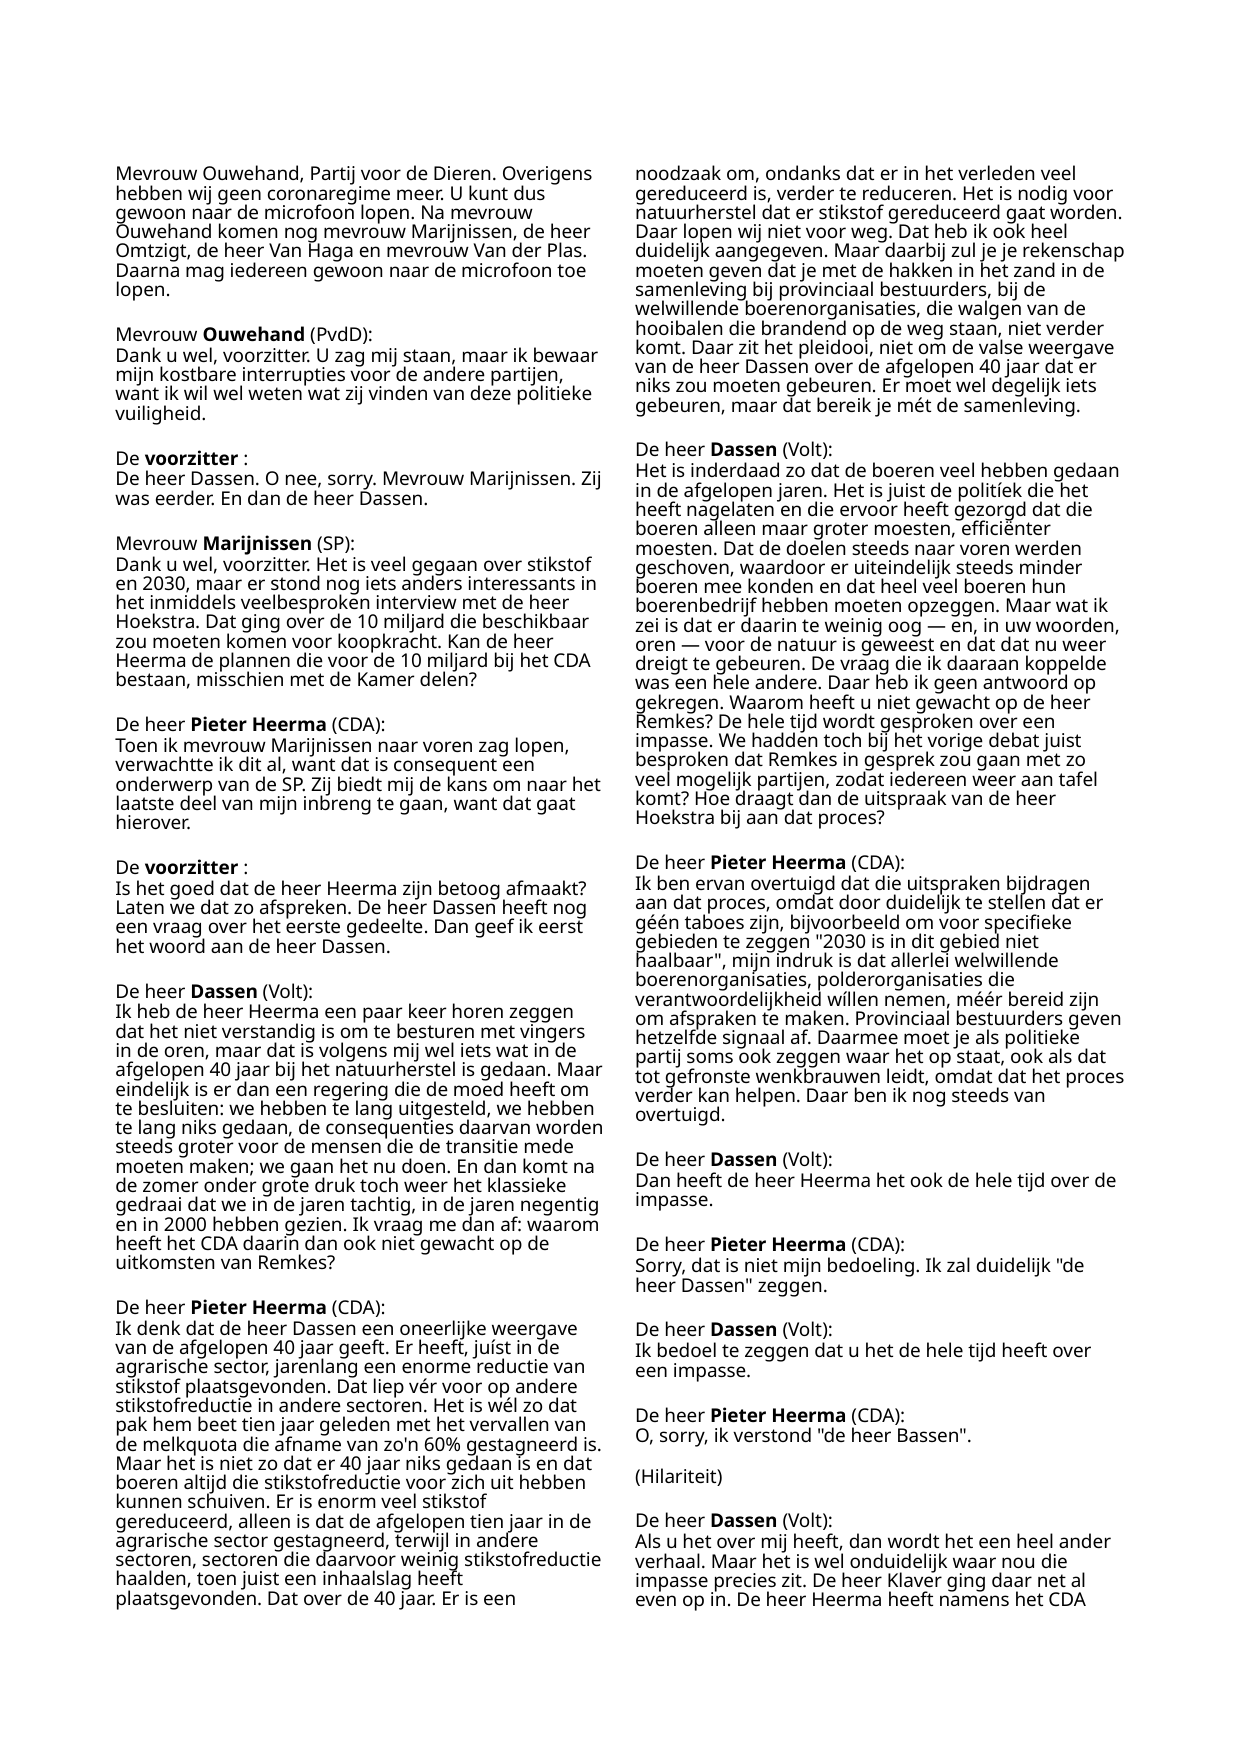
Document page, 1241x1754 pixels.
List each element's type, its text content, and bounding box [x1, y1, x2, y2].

text Ik bedoel te zeggen dat u het de hele tijd heeft over een impasse. [635, 1342, 1125, 1381]
text De heer Dassen (Volt): [115, 978, 605, 1003]
text De voorzitter : [115, 445, 605, 470]
text De heer Dassen (Volt): [635, 1508, 1125, 1533]
text Mevrouw Marijnissen (SP): [115, 530, 605, 556]
text De heer Dassen (Volt): [635, 437, 1125, 462]
text Dan heeft de heer Heerma het ook de hele tijd over de impasse. [635, 1172, 1125, 1211]
text De heer Pieter Heerma (CDA): [115, 1294, 605, 1320]
text De heer Dassen (Volt): [635, 1146, 1125, 1172]
text Mevrouw Ouwehand, Partij voor de Dieren. Overigens hebben wij geen coronaregime meer. U kunt dus gewoon naar de microfoon lopen. Na mevrouw Ouwehand komen nog mevrouw Marijnissen, de heer Omtzigt, de heer Van Haga en mevrouw Van der Plas. Daarna mag iedereen gewoon naar de microfoon toe lopen. [115, 165, 605, 300]
text De heer Pieter Heerma (CDA): [635, 1232, 1125, 1257]
text O, sorry, ik verstond "de heer Bassen". [635, 1427, 1125, 1447]
text Dank u wel, voorzitter. Het is veel gegaan over stikstof en 2030, maar er stond nog iets anders interessants in het inmiddels veelbesproken interview met de heer Hoekstra. Dat ging over de 10 miljard die beschikbaar zou moeten komen voor koopkracht. Kan de heer Heerma de plannen die voor de 10 miljard bij het CDA bestaan, misschien met de Kamer delen? [115, 556, 605, 690]
text De heer Pieter Heerma (CDA): [115, 711, 605, 737]
text (Hilariteit) [635, 1468, 1125, 1487]
text Sorry, dat is niet mijn bedoeling. Ik zal duidelijk "de heer Dassen" zeggen. [635, 1257, 1125, 1296]
text Ik heb de heer Heerma een paar keer horen zeggen dat het niet verstandig is om te besturen met vingers in de oren, maar dat is volgens mij wel iets wat in de afgelopen 40 jaar bij het natuurherstel is gedaan. Maar eindelijk is er dan een regering die de moed heeft om te besluiten: we hebben te lang uitgesteld, we hebben te lang niks gedaan, de consequenties daarvan worden steeds groter voor de mensen die de transitie mede moeten maken; we gaan het nu doen. En dan komt na de zomer onder grote druk toch weer het klassieke gedraai dat we in de jaren tachtig, in de jaren negentig en in 2000 hebben gezien. Ik vraag me dan af: waarom heeft het CDA daarin dan ook niet gewacht op de uitkomsten van Remkes? [115, 1003, 605, 1273]
text De heer Dassen. O nee, sorry. Mevrouw Marijnissen. Zij was eerder. En dan de heer Dassen. [115, 470, 605, 509]
text Als u het over mij heeft, dan wordt het een heel ander verhaal. Maar het is wel onduidelijk waar nou die impasse precies zit. De heer Klaver ging daar net al even op in. De heer Heerma heeft namens het CDA [635, 1533, 1125, 1611]
text De heer Pieter Heerma (CDA): [635, 849, 1125, 875]
text De voorzitter : [115, 854, 605, 880]
text Toen ik mevrouw Marijnissen naar voren zag lopen, verwachtte ik dit al, want dat is consequent een onderwerp van de SP. Zij biedt mij de kans om naar het laatste deel van mijn inbreng te gaan, want dat gaat hierover. [115, 737, 605, 833]
text noodzaak om, ondanks dat er in het verleden veel gereduceerd is, verder te reduceren. Het is nodig voor natuurherstel dat er stikstof gereduceerd gaat worden. Daar lopen wij niet voor weg. Dat heb ik ook heel duidelijk aangegeven. Maar daarbij zul je je rekenschap moeten geven dat je met de hakken in het zand in de samenleving bij provinciaal bestuurders, bij de welwillende boerenorganisaties, die walgen van de hooibalen die brandend op de weg staan, niet verder komt. Daar zit het pleidooi, niet om de valse weergave van de heer Dassen over de afgelopen 40 jaar dat er niks zou moeten gebeuren. Er moet wel degelijk iets gebeuren, maar dat bereik je mét de samenleving. [635, 165, 1125, 416]
text Het is inderdaad zo dat de boeren veel hebben gedaan in de afgelopen jaren. Het is juist de politíek die het heeft nagelaten en die ervoor heeft gezorgd dat die boeren alleen maar groter moesten, efficiënter moesten. Dat de doelen steeds naar voren werden geschoven, waardoor er uiteindelijk steeds minder boeren mee konden en dat heel veel boeren hun boerenbedrijf hebben moeten opzeggen. Maar wat ik zei is dat er daarin te weinig oog — en, in uw woorden, oren — voor de natuur is geweest en dat dat nu weer dreigt te gebeuren. De vraag die ik daaraan koppelde was een hele andere. Daar heb ik geen antwoord op gekregen. Waarom heeft u niet gewacht op de heer Remkes? De hele tijd wordt gesproken over een impasse. We hadden toch bij het vorige debat juist besproken dat Remkes in gesprek zou gaan met zo veel mogelijk partijen, zodat iedereen weer aan tafel komt? Hoe draagt dan de uitspraak van de heer Hoekstra bij aan dat proces? [635, 462, 1125, 828]
text Is het goed dat de heer Heerma zijn betoog afmaakt? Laten we dat zo afspreken. De heer Dassen heeft nog een vraag over het eerste gedeelte. Dan geef ik eerst het woord aan de heer Dassen. [115, 880, 605, 957]
text Dank u wel, voorzitter. U zag mij staan, maar ik bewaar mijn kostbare interrupties voor de andere partijen, want ik wil wel weten wat zij vinden van deze politieke vuiligheid. [115, 347, 605, 424]
text De heer Pieter Heerma (CDA): [635, 1402, 1125, 1427]
text Mevrouw Ouwehand (PvdD): [115, 321, 605, 347]
text De heer Dassen (Volt): [635, 1317, 1125, 1342]
text Ik ben ervan overtuigd dat die uitspraken bijdragen aan dat proces, omdat door duidelijk te stellen dat er géén taboes zijn, bijvoorbeeld om voor specifieke gebieden te zeggen "2030 is in dit gebied niet haalbaar", mijn indruk is dat allerlei welwillende boerenorganisaties, polderorganisaties die verantwoordelijkheid wíllen nemen, méér bereid zijn om afspraken te maken. Provinciaal bestuurders geven hetzelfde signaal af. Daarmee moet je als politieke partij soms ook zeggen waar het op staat, ook als dat tot gefronste wenkbrauwen leidt, omdat dat het proces verder kan helpen. Daar ben ik nog steeds van overtuigd. [635, 875, 1125, 1126]
text Ik denk dat de heer Dassen een oneerlijke weergave van de afgelopen 40 jaar geeft. Er heeft, juíst in de agrarische sector, jarenlang een enorme reductie van stikstof plaatsgevonden. Dat liep vér voor op andere stikstofreductie in andere sectoren. Het is wél zo dat pak hem beet tien jaar geleden met het vervallen van de melkquota die afname van zo'n 60% gestagneerd is. Maar het is niet zo dat er 40 jaar niks gedaan is en dat boeren altijd die stikstofreductie voor zich uit hebben kunnen schuiven. Er is enorm veel stikstof gereduceerd, alleen is dat de afgelopen tien jaar in de agrarische sector gestagneerd, terwijl in andere sectoren, sectoren die daarvoor weinig stikstofreductie haalden, toen juist een inhaalslag heeft plaatsgevonden. Dat over de 40 jaar. Er is een [115, 1320, 605, 1609]
